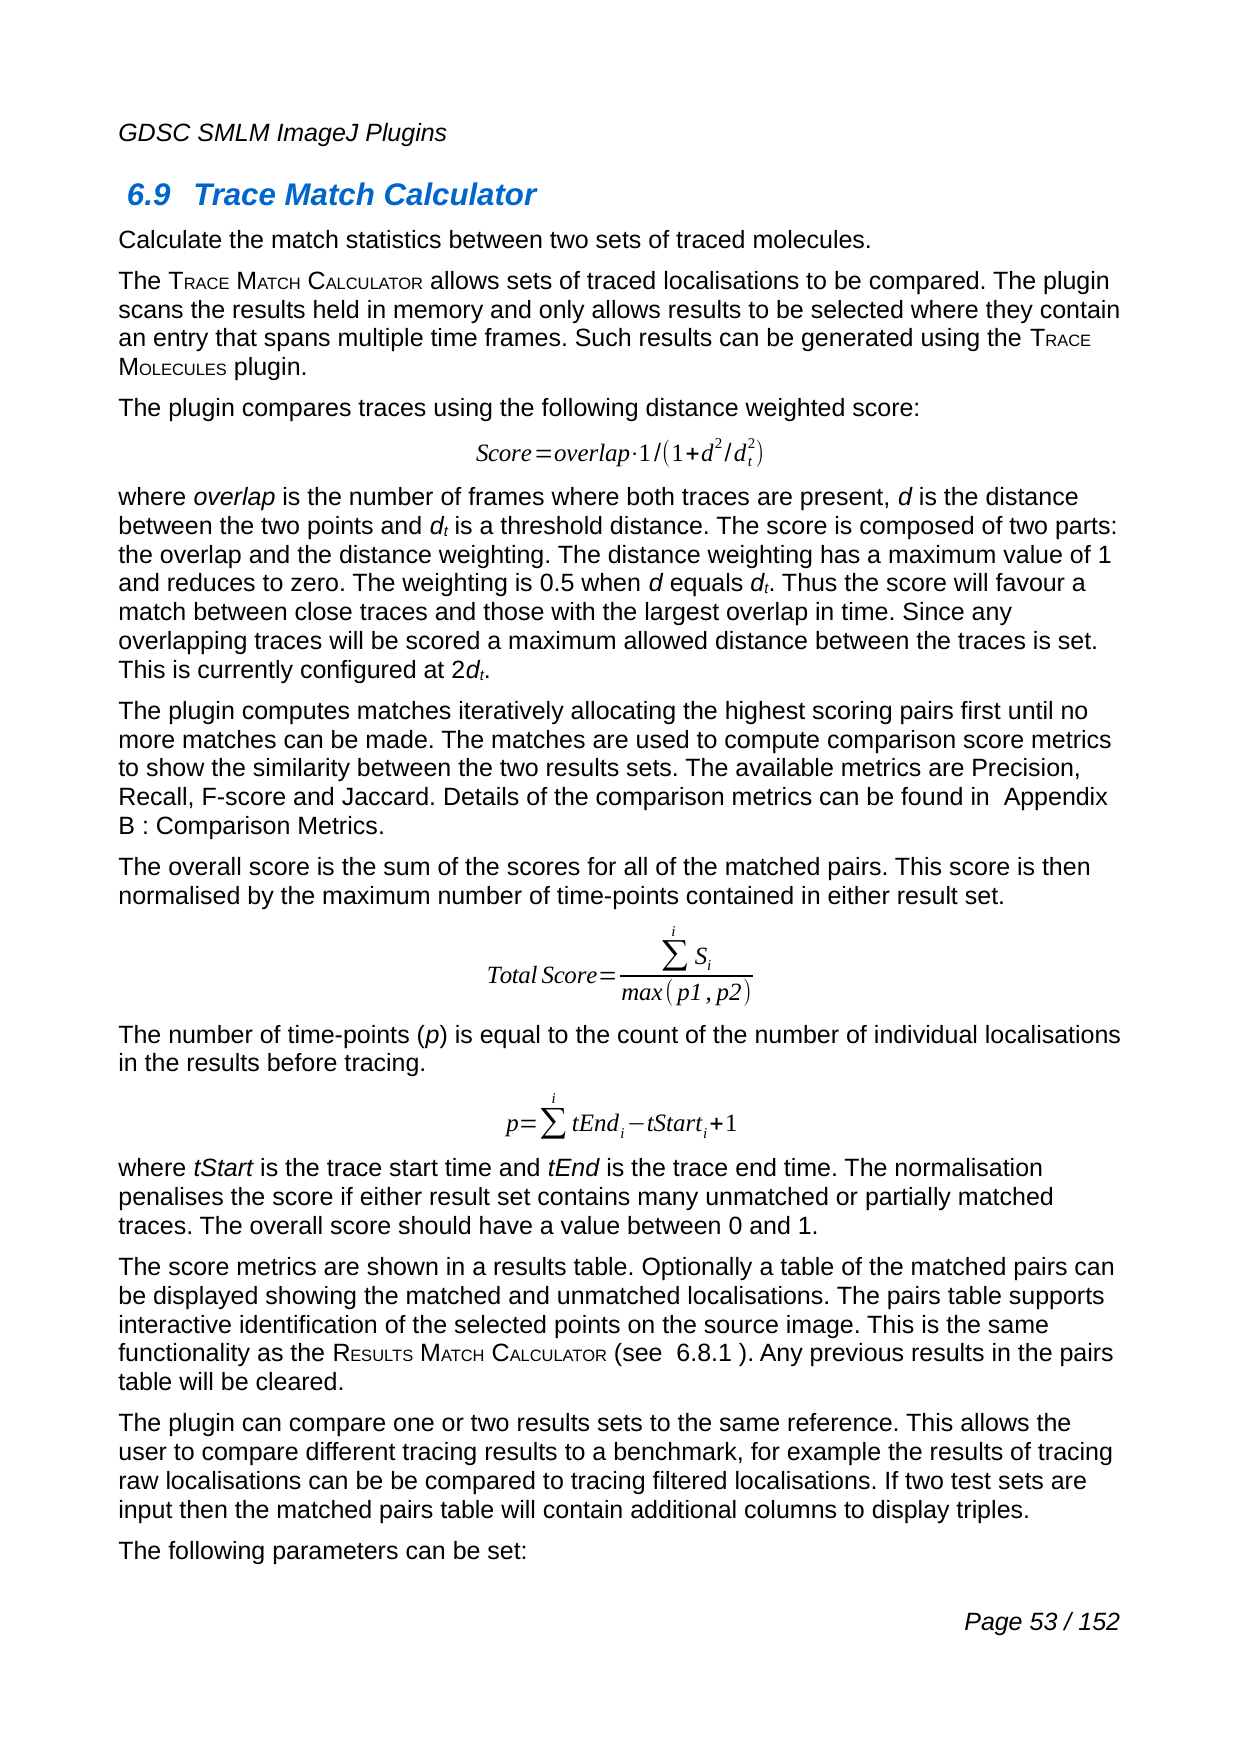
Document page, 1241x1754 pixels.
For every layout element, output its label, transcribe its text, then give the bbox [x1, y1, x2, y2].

text where overlap is the number of frames where both traces are present, d is the distance between the two points and dt is a threshold distance. The score is composed of two parts: the overlap and the distance weighting. The distance weighting has a maximum value of 1 and reduces to zero. The weighting is 0.5 when d equals dt. Thus the score will favour a match between close traces and those with the largest overlap in time. Since any overlapping traces will be scored a maximum allowed distance between the traces is set. This is currently configured at 2dt. [118, 482, 1122, 683]
text The plugin computes matches iteratively allocating the highest scoring pairs first until no more matches can be made. The matches are used to compute comparison score metrics to show the similarity between the two results sets. The available metrics are Precision, Recall, F-score and Jaccard. Details of the comparison metrics can be found in Appendix B : Comparison Metrics. [118, 696, 1122, 840]
subtitle Trace Match Calculator [118, 176, 1122, 212]
text The score metrics are shown in a results table. Optionally a table of the matched pairs can be displayed showing the matched and unmatched localisations. The pairs table supports interactive identification of the selected points on the source image. This is the same functionality as the Results Match Calculator (see 6.8.1). Any previous results in the pairs table will be cleared. [118, 1252, 1122, 1396]
text Calculate the match statistics between two sets of traced molecules. [118, 225, 1122, 253]
text where tStart is the trace start time and tEnd is the trace end time. The normalisation penalises the score if either result set contains many unmatched or partially matched traces. The overall score should have a value between 0 and 1. [118, 1153, 1122, 1240]
text The Trace Match Calculator allows sets of traced localisations to be compared. The plugin scans the results held in memory and only allows results to be selected where they contain an entry that spans multiple time frames. Such results can be generated using the Trace Molecules plugin. [118, 266, 1122, 381]
text The overall score is the sum of the scores for all of the matched pairs. This score is then normalised by the maximum number of time-points contained in either result set. [118, 852, 1122, 910]
text The following parameters can be set: [118, 1536, 1122, 1565]
text The plugin compares traces using the following distance weighted score: [118, 393, 1122, 422]
text The number of time-points (p) is equal to the count of the number of individual localisations in the results before tracing. [118, 1019, 1122, 1077]
text The plugin can compare one or two results sets to the same reference. This allows the user to compare different tracing results to a benchmark, for example the results of tracing raw localisations can be be compared to tracing filtered localisations. If two test sets are input then the matched pairs table will contain additional columns to display triples. [118, 1408, 1122, 1523]
